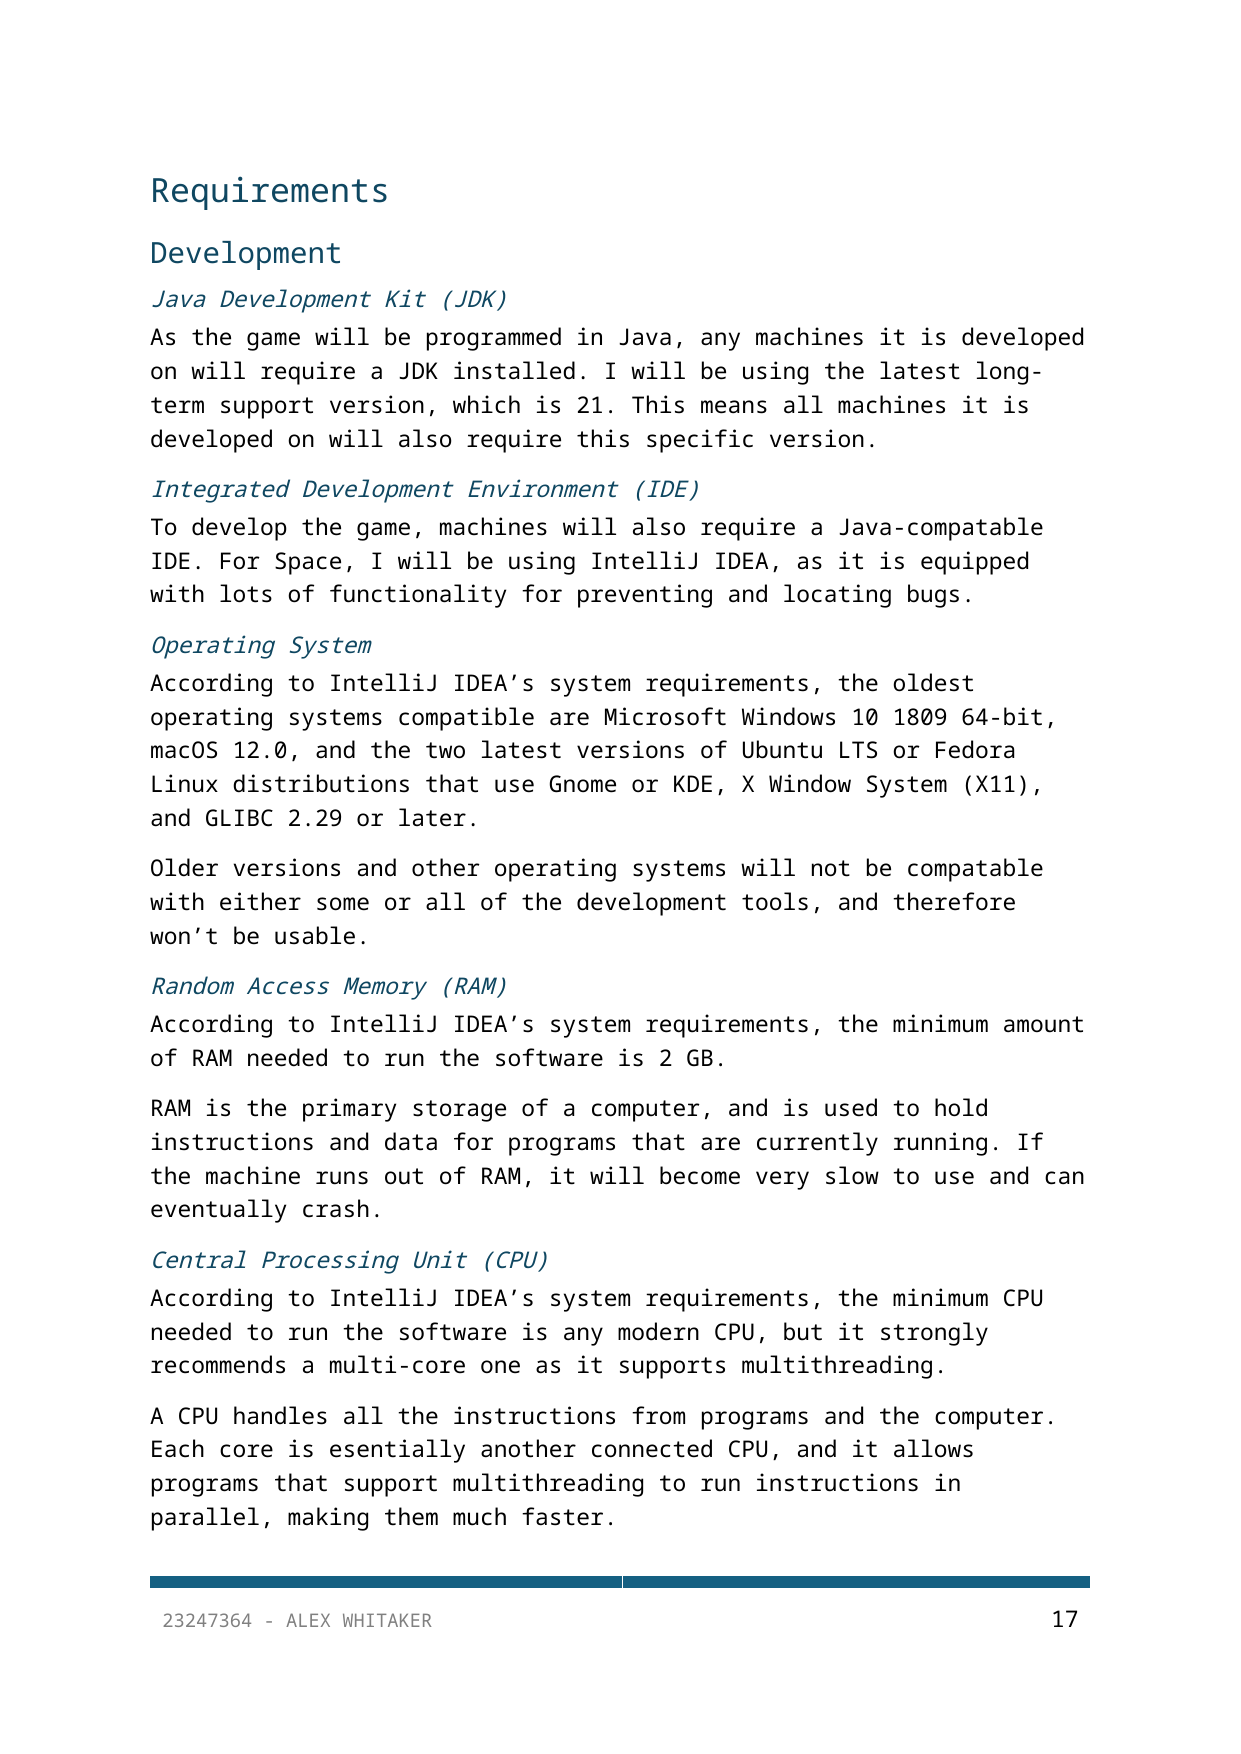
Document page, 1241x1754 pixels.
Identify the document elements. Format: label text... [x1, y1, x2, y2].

subtitle Java Development Kit (JDK) [150, 283, 1090, 315]
text According to IntelliJ IDEA’s system requirements, the oldest operating systems compatible are Microsoft Windows 10 1809 64-bit, macOS 12.0, and the two latest versions of Ubuntu LTS or Fedora Linux distributions that use Gnome or KDE, X Window System (X11), and GLIBC 2.29 or later. [150, 667, 1090, 833]
text A CPU handles all the instructions from programs and the computer. Each core is esentially another connected CPU, and it allows programs that support multithreading to run instructions in parallel, making them much faster. [150, 1400, 1090, 1532]
subtitle Integrated Development Environment (IDE) [150, 473, 1090, 504]
subtitle Random Access Memory (RAM) [150, 970, 1090, 1001]
text As the game will be programmed in Java, any machines it is developed on will require a JDK installed. I will be using the latest long-term support version, which is 21. This means all machines it is developed on will also require this specific version. [150, 321, 1090, 454]
text According to IntelliJ IDEA’s system requirements, the minimum amount of RAM needed to run the software is 2 GB. [150, 1008, 1090, 1073]
subtitle Central Processing Unit (CPU) [150, 1244, 1090, 1275]
text Older versions and other operating systems will not be compatable with either some or all of the development tools, and therefore won’t be usable. [150, 852, 1090, 951]
text RAM is the primary storage of a computer, and is used to hold instructions and data for programs that are currently running. If the machine runs out of RAM, it will become very slow to use and can eventually crash. [150, 1092, 1090, 1225]
text To develop the game, machines will also require a Java-compatable IDE. For Space, I will be using IntelliJ IDEA, as it is equipped with lots of functionality for preventing and locating bugs. [150, 511, 1090, 610]
text According to IntelliJ IDEA’s system requirements, the minimum CPU needed to run the software is any modern CPU, but it strongly recommends a multi-core one as it supports multithreading. [150, 1282, 1090, 1381]
subtitle Requirements [150, 167, 1090, 212]
subtitle Development [150, 232, 1090, 272]
subtitle Operating System [150, 629, 1090, 660]
